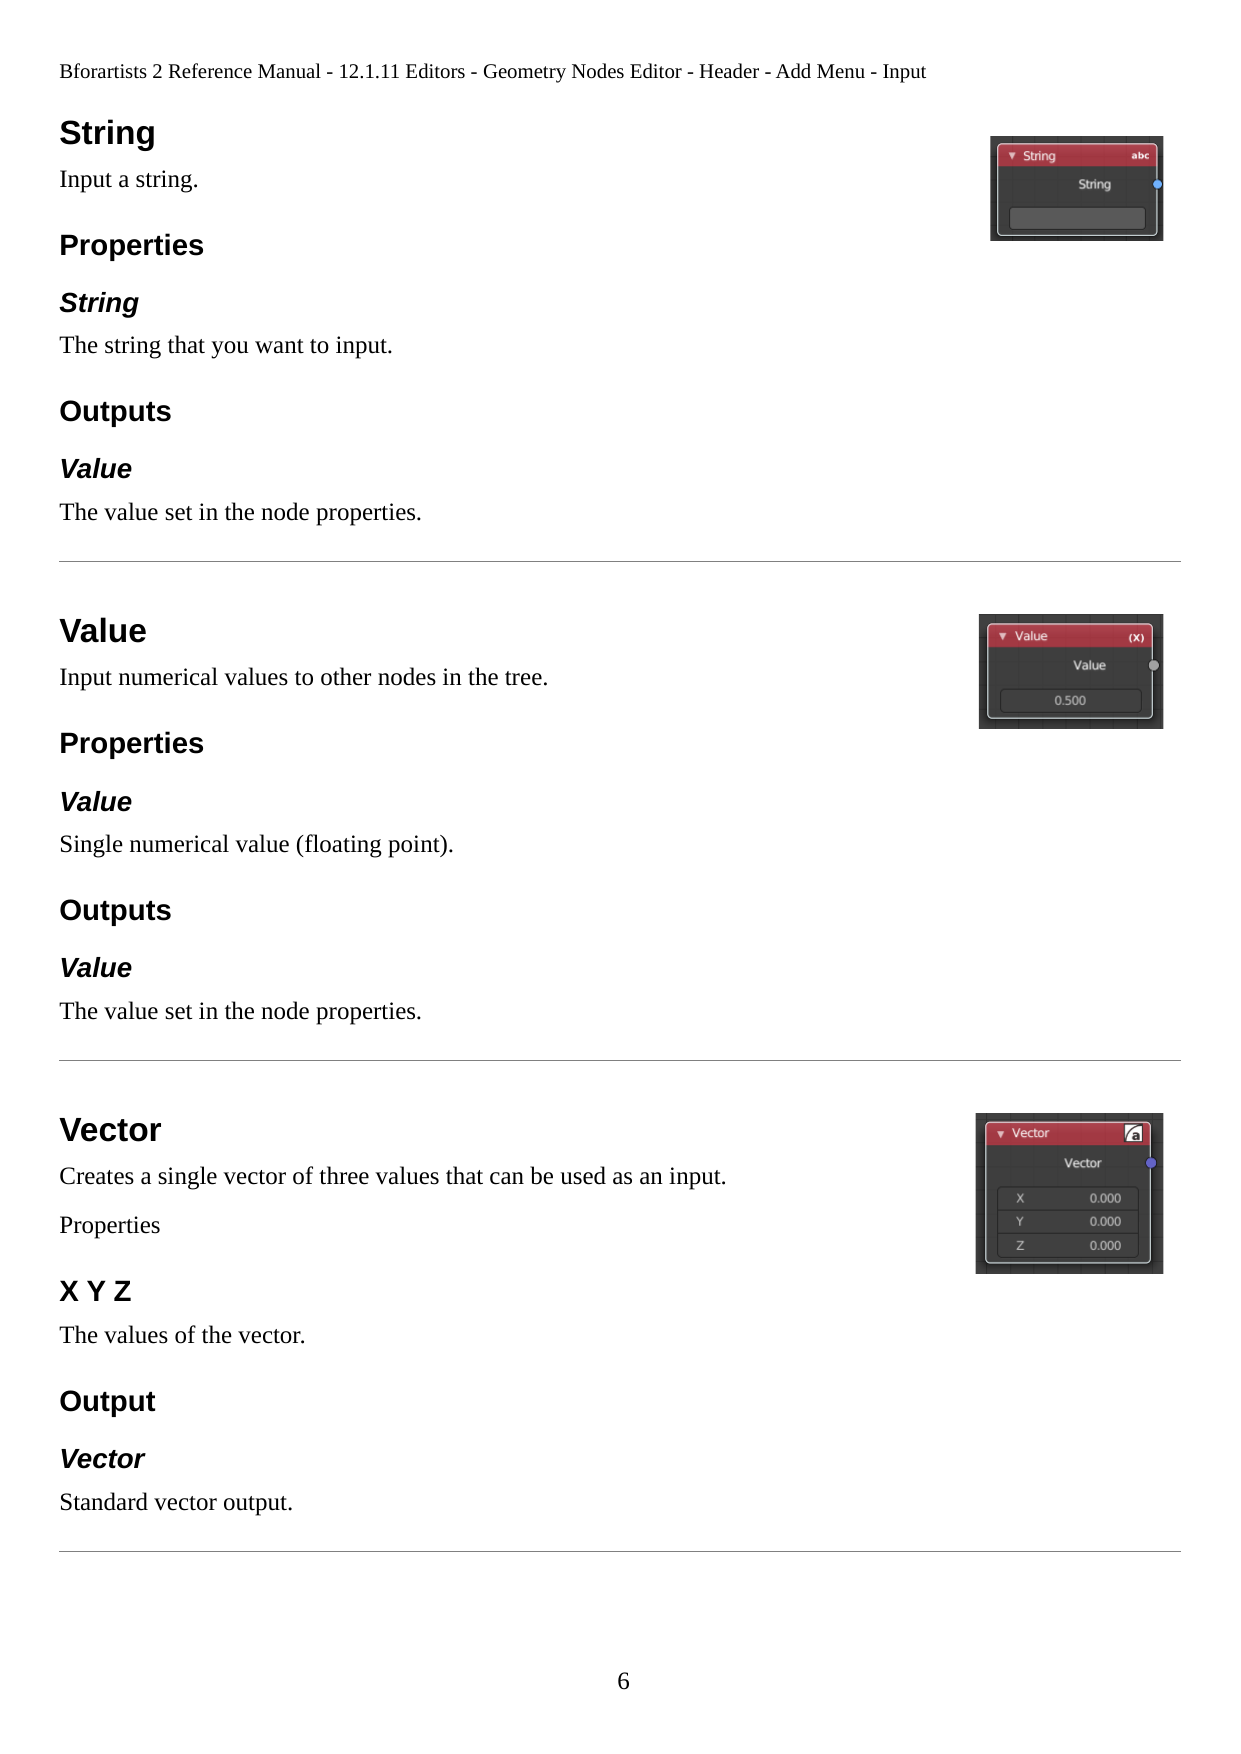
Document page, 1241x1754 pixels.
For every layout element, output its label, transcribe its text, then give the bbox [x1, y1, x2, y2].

text [1164, 164, 1181, 192]
subtitle Properties [59, 227, 1181, 261]
subtitle Value [59, 952, 1181, 983]
subtitle Value [59, 611, 1181, 650]
subtitle X Y Z [59, 1274, 1181, 1308]
text The values of the vector. [59, 1320, 1181, 1349]
subtitle Value [59, 785, 1181, 817]
subtitle Properties [59, 726, 1181, 760]
text Standard vector output. [59, 1487, 1181, 1516]
text The value set in the node properties. [59, 996, 1181, 1025]
text [1164, 1210, 1181, 1239]
text Properties [59, 1210, 975, 1239]
subtitle Outputs [59, 893, 1181, 927]
text The value set in the node properties. [59, 497, 1181, 526]
subtitle Outputs [59, 394, 1181, 428]
picture [978, 614, 1164, 729]
text Single numerical value (floating point). [59, 829, 1181, 858]
subtitle String [59, 113, 1181, 151]
picture [990, 136, 1164, 241]
subtitle Vector [59, 1110, 1181, 1149]
subtitle Vector [59, 1443, 1181, 1474]
subtitle Output [59, 1384, 1181, 1418]
text Creates a single vector of three values that can be used as an input. [59, 1161, 975, 1190]
text The string that you want to input. [59, 331, 1181, 359]
text Input a string. [59, 164, 990, 192]
subtitle String [59, 286, 1181, 318]
text Input numerical values to other nodes in the tree. [59, 662, 978, 691]
picture [975, 1113, 1164, 1274]
subtitle Value [59, 453, 1181, 485]
